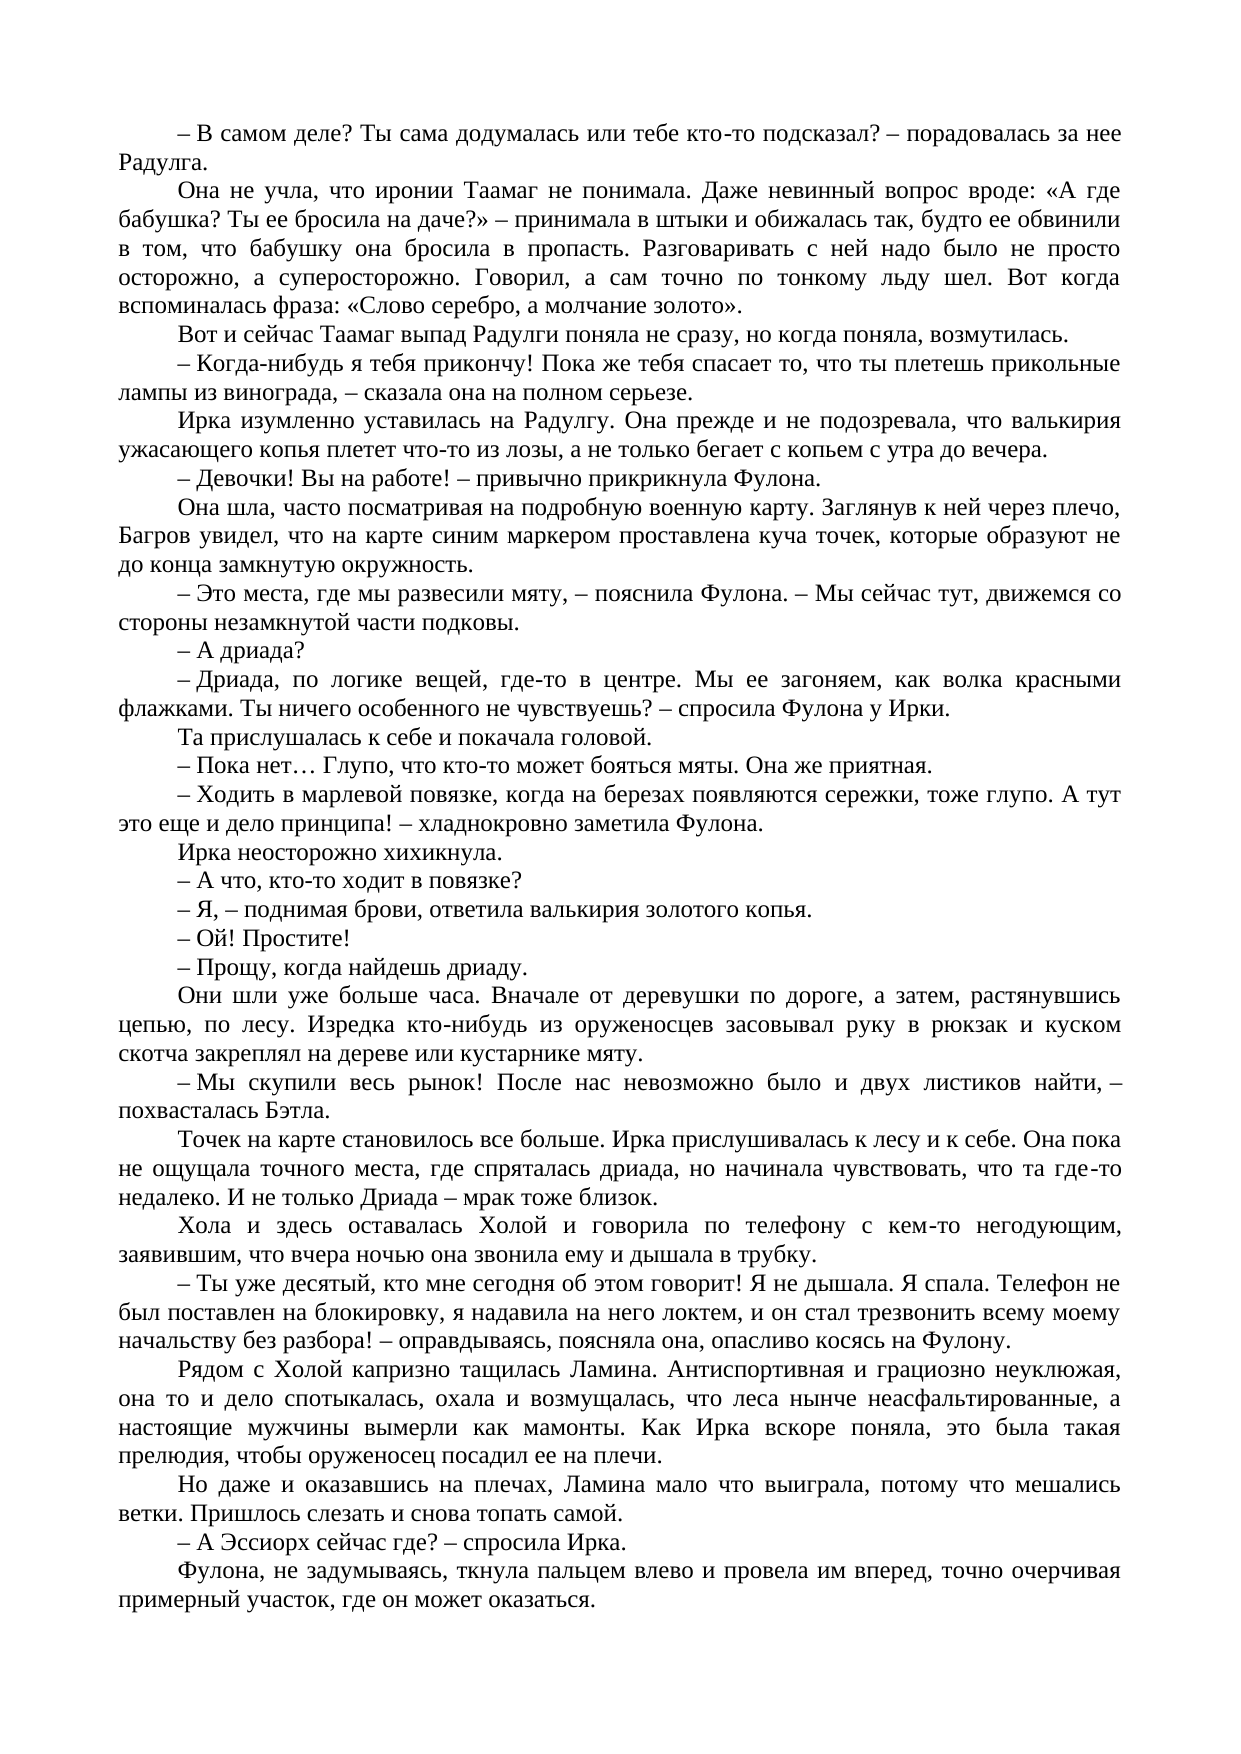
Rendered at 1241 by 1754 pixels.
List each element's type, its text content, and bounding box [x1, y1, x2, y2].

text Вот и сейчас Таамаг выпад Радулги поняла не сразу, но когда поняла, возмутилась. [118, 319, 1122, 348]
text – Ходить в марлевой повязке, когда на березах появляются сережки, тоже глупо. А тут это еще и дело принципа! – хладнокровно заметила Фулона. [118, 779, 1122, 837]
text – Прощу, когда найдешь дриаду. [118, 952, 1122, 981]
text Ирка неосторожно хихикнула. [118, 837, 1122, 866]
text Она не учла, что иронии Таамаг не понимала. Даже невинный вопрос вроде: «А где бабушка? Ты ее бросила на даче?» – принимала в штыки и обижалась так, будто ее обвинили в том, что бабушку она бросила в пропасть. Разговаривать с ней надо было не просто осторожно, а суперосторожно. Говорил, а сам точно по тонкому льду шел. Вот когда вспоминалась фраза: «Слово серебро, а молчание золото». [118, 176, 1122, 319]
text Рядом с Холой капризно тащилась Ламина. Антиспортивная и грациозно неуклюжая, она то и дело спотыкалась, охала и возмущалась, что леса нынче неасфальтированные, а настоящие мужчины вымерли как мамонты. Как Ирка вскоре поняла, это была такая прелюдия, чтобы оруженосец посадил ее на плечи. [118, 1354, 1122, 1469]
text – В самом деле? Ты сама додумалась или тебе кто‑то подсказал? – порадовалась за нее Радулга. [118, 118, 1122, 176]
text – Дриада, по логике вещей, где‑то в центре. Мы ее загоняем, как волка красными флажками. Ты ничего особенного не чувствуешь? – спросила Фулона у Ирки. [118, 664, 1122, 722]
text Они шли уже больше часа. Вначале от деревушки по дороге, а затем, растянувшись цепью, по лесу. Изредка кто‑нибудь из оруженосцев засовывал руку в рюкзак и куском скотча закреплял на дереве или кустарнике мяту. [118, 981, 1122, 1067]
text – Мы скупили весь рынок! После нас невозможно было и двух листиков найти, – похвасталась Бэтла. [118, 1067, 1122, 1124]
text – Девочки! Вы на работе! – привычно прикрикнула Фулона. [118, 463, 1122, 492]
text Ирка изумленно уставилась на Радулгу. Она прежде и не подозревала, что валькирия ужасающего копья плетет что‑то из лозы, а не только бегает с копьем с утра до вечера. [118, 406, 1122, 463]
text Она шла, часто посматривая на подробную военную карту. Заглянув к ней через плечо, Багров увидел, что на карте синим маркером проставлена куча точек, которые образуют не до конца замкнутую окружность. [118, 492, 1122, 578]
text Точек на карте становилось все больше. Ирка прислушивалась к лесу и к себе. Она пока не ощущала точного места, где спряталась дриада, но начинала чувствовать, что та где‑то недалеко. И не только Дриада – мрак тоже близок. [118, 1124, 1122, 1211]
text – Когда‑нибудь я тебя прикончу! Пока же тебя спасает то, что ты плетешь прикольные лампы из винограда, – сказала она на полном серьезе. [118, 348, 1122, 406]
text – Пока нет… Глупо, что кто‑то может бояться мяты. Она же приятная. [118, 751, 1122, 779]
text – А что, кто‑то ходит в повязке? [118, 866, 1122, 894]
text Фулона, не задумываясь, ткнула пальцем влево и провела им вперед, точно очерчивая примерный участок, где он может оказаться. [118, 1556, 1122, 1613]
text Но даже и оказавшись на плечах, Ламина мало что выиграла, потому что мешались ветки. Пришлось слезать и снова топать самой. [118, 1469, 1122, 1527]
text – Ой! Простите! [118, 923, 1122, 952]
text Хола и здесь оставалась Холой и говорила по телефону с кем‑то негодующим, заявившим, что вчера ночью она звонила ему и дышала в трубку. [118, 1211, 1122, 1268]
text – Ты уже десятый, кто мне сегодня об этом говорит! Я не дышала. Я спала. Телефон не был поставлен на блокировку, я надавила на него локтем, и он стал трезвонить всему моему начальству без разбора! – оправдываясь, поясняла она, опасливо косясь на Фулону. [118, 1268, 1122, 1354]
text – А Эссиорх сейчас где? – спросила Ирка. [118, 1527, 1122, 1556]
text – Это места, где мы развесили мяту, – пояснила Фулона. – Мы сейчас тут, движемся со стороны незамкнутой части подковы. [118, 578, 1122, 636]
text – А дриада? [118, 636, 1122, 664]
text – Я, – поднимая брови, ответила валькирия золотого копья. [118, 894, 1122, 923]
text Та прислушалась к себе и покачала головой. [118, 722, 1122, 751]
